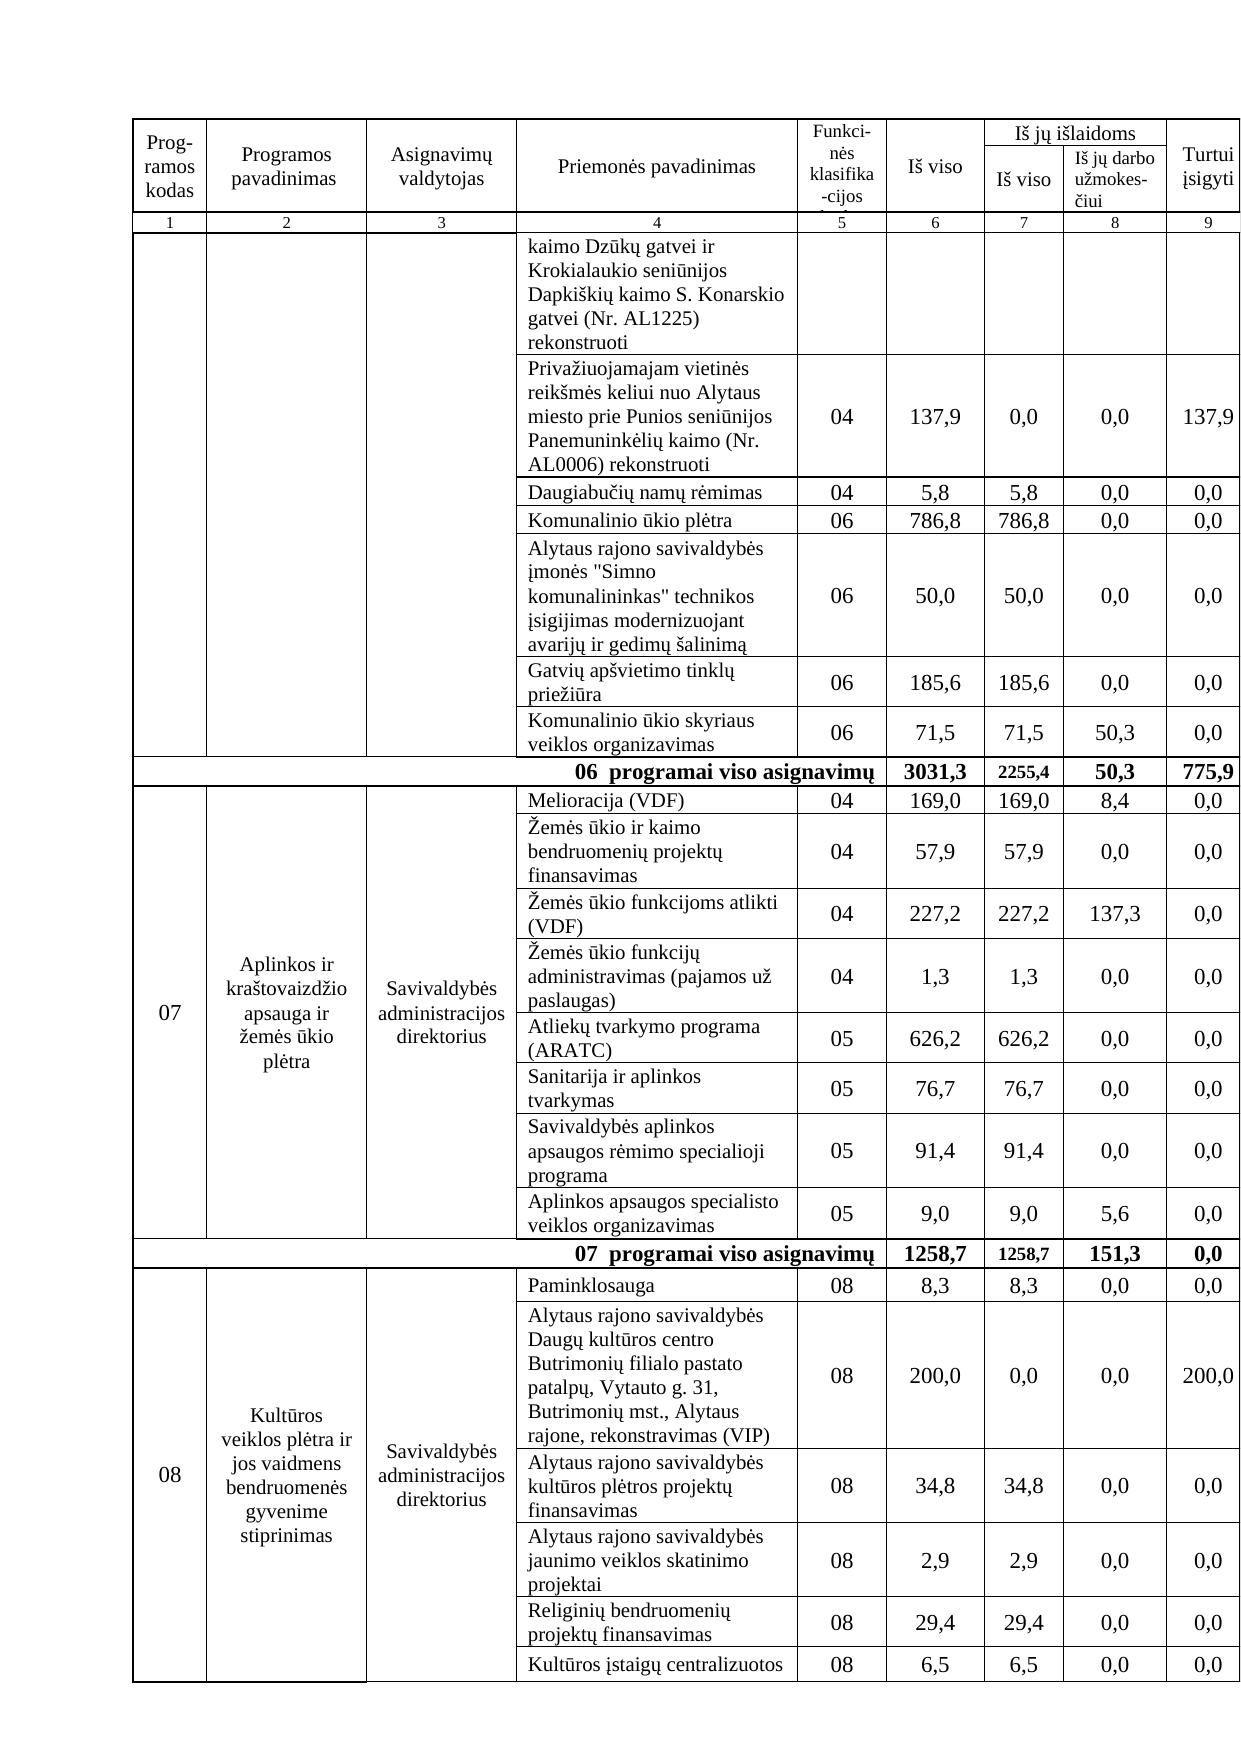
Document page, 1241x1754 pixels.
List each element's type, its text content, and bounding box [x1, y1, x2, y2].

table_cell 05 [798, 1114, 886, 1187]
table_cell kaimo Dzūkų gatvei ir Krokialaukio seniūnijos Dapkiškių kaimo S. Konarskio gatvei (Nr. AL1225) rekonstruoti [517, 233, 797, 354]
table_cell 0,0 [1064, 1449, 1166, 1522]
table_cell 3 [367, 213, 516, 232]
table_cell 76,7 [887, 1063, 984, 1112]
table_cell 05 [798, 1063, 886, 1112]
table_cell Komunalinio ūkio plėtra [517, 506, 797, 533]
table_cell 786,8 [887, 506, 984, 533]
table_cell 0,0 [1167, 814, 1239, 887]
table_cell 200,0 [1167, 1302, 1239, 1447]
table_cell 06 [798, 506, 886, 533]
table_cell 0,0 [1064, 1523, 1166, 1596]
table_cell 9,0 [887, 1188, 984, 1238]
table_cell Savivaldybės aplinkos apsaugos rėmimo specialioji programa [517, 1114, 797, 1187]
table_cell 0,0 [1167, 939, 1239, 1012]
table_cell Alytaus rajono savivaldybės įmonės "Simno komunalininkas" technikos įsigijimas modernizuojant avarijų ir gedimų šalinimą [517, 534, 797, 656]
table_cell 0,0 [1064, 1597, 1166, 1646]
table_cell 0,0 [1167, 1523, 1239, 1596]
table_cell Aplinkos apsaugos specialisto veiklos organizavimas [517, 1188, 797, 1238]
table_cell 1258,7 [985, 1240, 1063, 1267]
table_cell 50,0 [985, 534, 1063, 656]
table_cell 0,0 [1167, 889, 1239, 938]
table_cell 08 [798, 1449, 886, 1522]
table_cell 0,0 [1064, 939, 1166, 1012]
table_cell 08 [798, 1269, 886, 1301]
table_cell 3031,3 [887, 758, 984, 784]
table_cell Iš jų darbo užmokes-čiui [1064, 146, 1166, 211]
table_cell 06 programai viso asignavimų [134, 757, 886, 784]
table_cell 0,0 [1167, 1647, 1239, 1681]
table_cell 9 [1167, 213, 1240, 232]
table_cell Religinių bendruomenių projektų finansavimas [517, 1597, 797, 1646]
table_cell 05 [798, 1013, 886, 1062]
table_cell 29,4 [887, 1597, 984, 1646]
table_cell 08 [798, 1647, 886, 1681]
table_cell 200,0 [887, 1302, 984, 1447]
table_cell 0,0 [1167, 534, 1239, 656]
table_cell 8,3 [887, 1269, 984, 1301]
table_cell 0,0 [1064, 1114, 1166, 1187]
table_cell 1258,7 [887, 1240, 984, 1267]
table_cell 04 [798, 787, 886, 813]
table_cell 775,9 [1167, 758, 1239, 784]
table_cell 6 [887, 213, 984, 232]
table_cell Savivaldybės administracijos direktorius [367, 787, 516, 1238]
table_cell Žemės ūkio funkcijoms atlikti (VDF) [517, 889, 797, 938]
table_cell Alytaus rajono savivaldybės kultūros plėtros projektų finansavimas [517, 1449, 797, 1522]
table_cell 91,4 [985, 1114, 1063, 1187]
table_cell 185,6 [887, 657, 984, 706]
table_cell 08 [798, 1523, 886, 1596]
table_cell 227,2 [985, 889, 1063, 938]
table_cell 0,0 [1167, 1597, 1239, 1646]
table_cell [367, 234, 516, 756]
table_cell 0,0 [1167, 1063, 1239, 1112]
table_header Programos pavadinimas [207, 120, 366, 211]
table_cell 04 [798, 889, 886, 938]
table_cell 71,5 [887, 707, 984, 756]
table_cell [207, 234, 366, 756]
table_cell Alytaus rajono savivaldybės Daugų kultūros centro Butrimonių filialo pastato patalpų, Vytauto g. 31, Butrimonių mst., Alytaus rajone, rekonstravimas (VIP) [517, 1302, 797, 1447]
table_cell 50,3 [1064, 707, 1166, 756]
table_cell 1 [133, 213, 206, 232]
table_cell Alytaus rajono savivaldybės jaunimo veiklos skatinimo projektai [517, 1523, 797, 1596]
table_cell 5,8 [985, 478, 1063, 505]
table_cell 1,3 [985, 939, 1063, 1012]
table_cell Gatvių apšvietimo tinklų priežiūra [517, 657, 797, 706]
table_cell 2,9 [887, 1523, 984, 1596]
table_cell 0,0 [1167, 787, 1239, 813]
table_cell 0,0 [1167, 1114, 1239, 1187]
table_cell 76,7 [985, 1063, 1063, 1112]
table_cell 7 [985, 213, 1063, 232]
table_cell Iš viso [985, 146, 1063, 211]
table_cell 151,3 [1064, 1240, 1166, 1267]
table_cell Kultūros veiklos plėtra ir jos vaidmens bendruomenės gyvenime stiprinimas [207, 1269, 366, 1681]
table_cell 91,4 [887, 1114, 984, 1187]
table_cell [798, 233, 886, 354]
table_cell 06 [798, 534, 886, 656]
table_cell 1,3 [887, 939, 984, 1012]
table_cell [985, 233, 1063, 354]
table_cell 08 [798, 1597, 886, 1646]
table_cell 08 [134, 1269, 206, 1681]
table_cell Žemės ūkio ir kaimo bendruomenių projektų finansavimas [517, 814, 797, 887]
table_cell 8,3 [985, 1269, 1063, 1301]
table_cell 0,0 [1167, 707, 1239, 756]
table_cell 34,8 [985, 1449, 1063, 1522]
table_cell [887, 233, 984, 354]
table_cell 0,0 [1167, 1269, 1239, 1301]
table_cell 50,0 [887, 534, 984, 656]
table_cell 50,3 [1064, 758, 1166, 784]
table_cell 0,0 [1064, 534, 1166, 656]
table_header Priemonės pavadinimas [517, 120, 797, 211]
table_header Turtui įsigyti [1167, 120, 1239, 211]
table_cell 137,9 [1167, 355, 1239, 476]
table_cell [1167, 233, 1239, 354]
table_cell Savivaldybės administracijos direktorius [367, 1269, 516, 1681]
table_cell 29,4 [985, 1597, 1063, 1646]
table_cell 137,3 [1064, 889, 1166, 938]
table_cell 08 [798, 1302, 886, 1447]
table_cell Kultūros įstaigų centralizuotos [517, 1647, 797, 1681]
table_cell 04 [798, 355, 886, 476]
table_cell 5,8 [887, 478, 984, 505]
table_cell [1064, 233, 1166, 354]
table_cell 2,9 [985, 1523, 1063, 1596]
table_cell 786,8 [985, 506, 1063, 533]
table_cell 0,0 [1064, 814, 1166, 887]
table_cell 04 [798, 939, 886, 1012]
table_cell 6,5 [887, 1647, 984, 1681]
table_cell 0,0 [985, 1302, 1063, 1447]
table_cell 626,2 [887, 1013, 984, 1062]
table_cell 0,0 [1064, 355, 1166, 476]
table_cell 227,2 [887, 889, 984, 938]
table_cell Atliekų tvarkymo programa (ARATC) [517, 1013, 797, 1062]
table_cell 185,6 [985, 657, 1063, 706]
table_cell 06 [798, 657, 886, 706]
table_cell 6,5 [985, 1647, 1063, 1681]
table_cell 0,0 [1167, 1188, 1239, 1238]
table_cell 0,0 [1167, 1449, 1239, 1522]
table_cell 71,5 [985, 707, 1063, 756]
table_header Iš jų išlaidoms [985, 120, 1166, 145]
table_cell 0,0 [985, 355, 1063, 476]
table_cell 0,0 [1064, 1302, 1166, 1447]
table_cell 0,0 [1167, 657, 1239, 706]
table_cell 8 [1064, 213, 1166, 232]
table_cell 8,4 [1064, 787, 1166, 813]
table_cell 05 [798, 1188, 886, 1238]
table_cell 626,2 [985, 1013, 1063, 1062]
table_cell 0,0 [1064, 506, 1166, 533]
table_cell 07 programai viso asignavimų [134, 1239, 886, 1267]
table_cell 9,0 [985, 1188, 1063, 1238]
table_cell 07 [134, 787, 206, 1238]
table_cell Aplinkos ir kraštovaizdžio apsauga ir žemės ūkio plėtra [207, 787, 366, 1238]
table_cell 169,0 [887, 787, 984, 813]
table_cell 0,0 [1064, 1063, 1166, 1112]
table_header Asignavimų valdytojas [367, 120, 516, 211]
table_cell Privažiuojamajam vietinės reikšmės keliui nuo Alytaus miesto prie Punios seniūnijos Panemuninkėlių kaimo (Nr. AL0006) rekonstruoti [517, 355, 797, 476]
table_cell [134, 234, 206, 756]
table_cell 0,0 [1064, 478, 1166, 505]
table_cell Komunalinio ūkio skyriaus veiklos organizavimas [517, 707, 797, 756]
table_cell Daugiabučių namų rėmimas [517, 478, 797, 505]
table_cell 5,6 [1064, 1188, 1166, 1238]
table_cell 0,0 [1167, 506, 1239, 533]
table_header Prog-ramos kodas [134, 120, 206, 211]
table_cell 57,9 [985, 814, 1063, 887]
table_cell 04 [798, 814, 886, 887]
table_cell Paminklosauga [517, 1269, 797, 1301]
table_cell Žemės ūkio funkcijų administravimas (pajamos už paslaugas) [517, 939, 797, 1012]
table_cell 5 [798, 213, 886, 232]
table_header Iš viso [887, 120, 984, 211]
table_cell Sanitarija ir aplinkos tvarkymas [517, 1063, 797, 1112]
table_cell 0,0 [1064, 1013, 1166, 1062]
table_cell 0,0 [1167, 478, 1239, 505]
table_cell 0,0 [1167, 1013, 1239, 1062]
table_cell 2 [207, 213, 366, 232]
table_cell 04 [798, 478, 886, 505]
table_cell 4 [517, 213, 797, 232]
table_cell 06 [798, 707, 886, 756]
table_cell 137,9 [887, 355, 984, 476]
table_header Funkci-nės klasifika-cijos kodas [798, 120, 886, 211]
table_cell 169,0 [985, 787, 1063, 813]
table_cell 0,0 [1064, 1269, 1166, 1301]
table_cell 2255,4 [985, 758, 1063, 784]
table_cell 0,0 [1064, 1647, 1166, 1681]
table_cell Melioracija (VDF) [517, 787, 797, 813]
table_cell 0,0 [1167, 1240, 1239, 1267]
table_cell 57,9 [887, 814, 984, 887]
table_cell 34,8 [887, 1449, 984, 1522]
table_cell 0,0 [1064, 657, 1166, 706]
